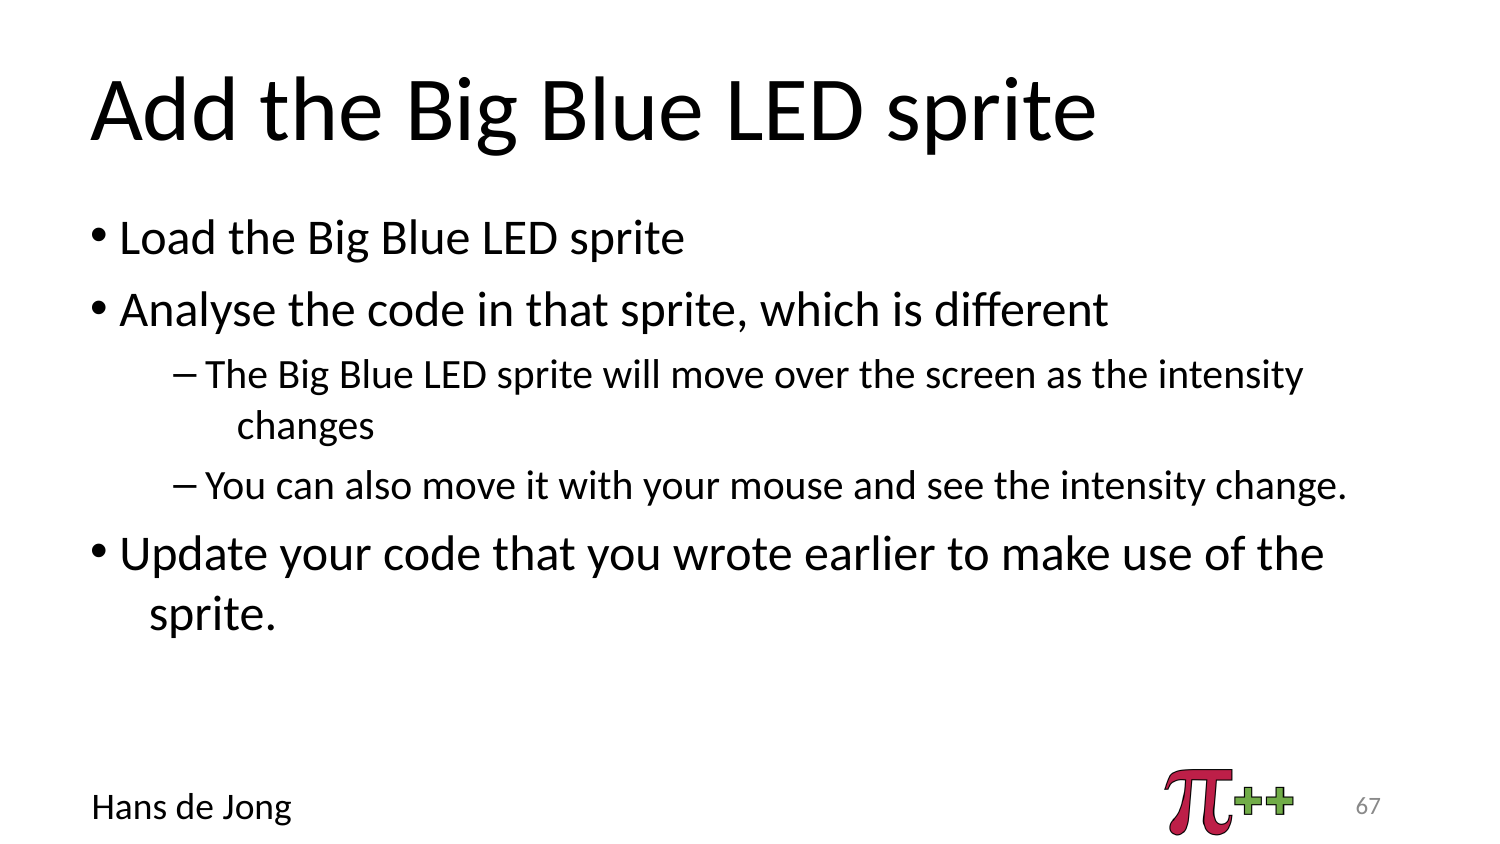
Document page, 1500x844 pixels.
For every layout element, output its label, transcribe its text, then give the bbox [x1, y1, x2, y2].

title Add the Big Blue LED sprite [75, 33, 1426, 175]
text_box 67 [1340, 782, 1426, 827]
list Load the Big Blue LED sprite Analyse the code in that sprite, which is different The Big Blue LED sprite will move over the screen as the intensity changes You can also move it with your mouse and see the intensity change. Update your code that you wrote earlier to make use of the sprite. [75, 196, 1426, 754]
